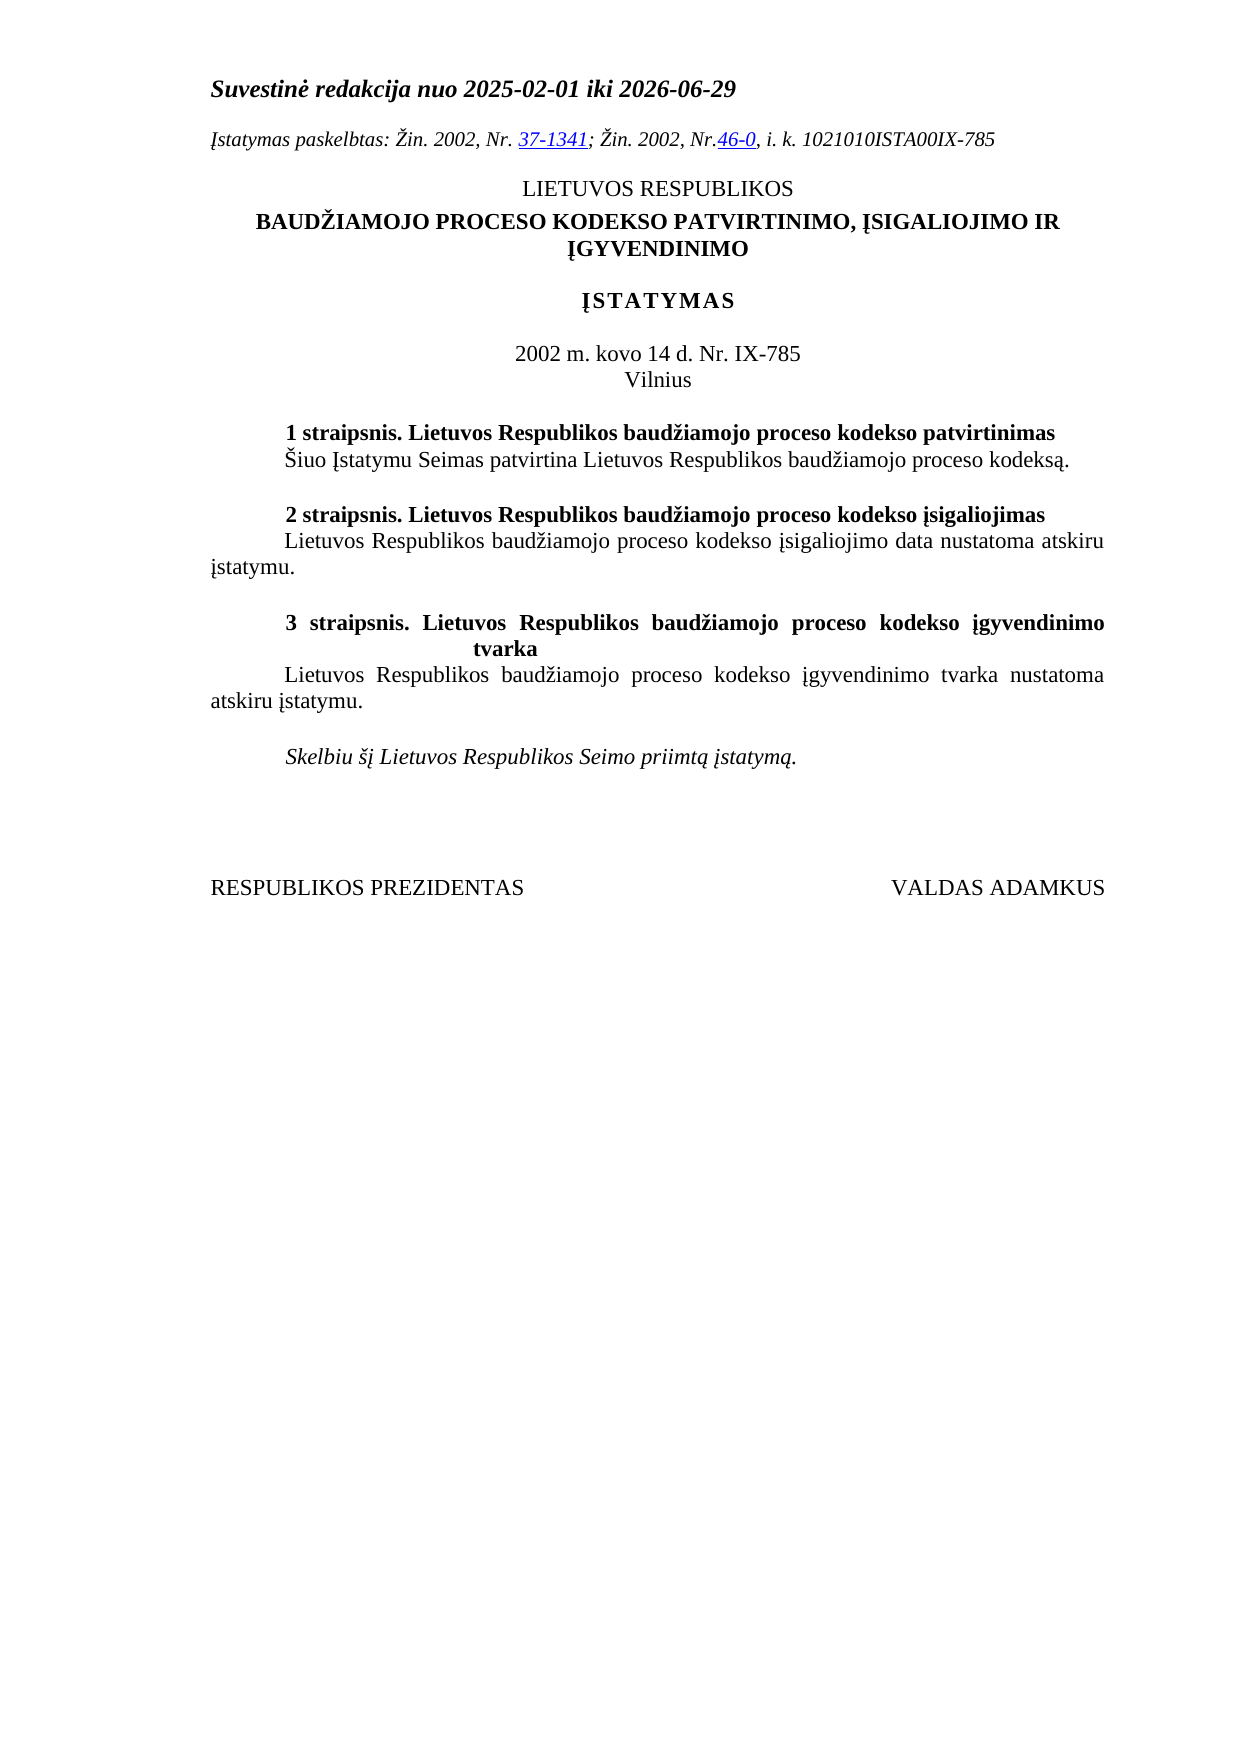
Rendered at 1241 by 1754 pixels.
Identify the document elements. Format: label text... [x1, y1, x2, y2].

text Lietuvos Respublikos baudžiamojo proceso kodekso įgyvendinimo tvarka nustatoma atskiru įstatymu. [210, 661, 1105, 714]
text 2 straipsnis. Lietuvos Respublikos baudžiamojo proceso kodekso įsigaliojimas [285, 501, 1105, 527]
text Lietuvos Respublikos baudžiamojo proceso kodekso įsigaliojimo data nustatoma atskiru įstatymu. [210, 527, 1105, 580]
text LIETUVOS RESPUBLIKOS [210, 175, 1105, 201]
text Įstatymas paskelbtas: Žin. 2002, Nr. 37-1341; Žin. 2002, Nr.46-0, i. k. 1021010ISTA00IX-785 [210, 127, 1105, 151]
text ĮSTATYMAS [210, 287, 1105, 314]
text BAUDŽIAMOJO PROCESO KODEKSO PATVIRTINIMO, ĮSIGALIOJIMO IR ĮGYVENDINIMO [210, 208, 1105, 261]
text RESPUBLIKOS PREZIDENTAS VALDAS ADAMKUS [210, 874, 1105, 901]
text 2002 m. kovo 14 d. Nr. IX-785 Vilnius [210, 340, 1105, 393]
text Skelbiu šį Lietuvos Respublikos Seimo priimtą įstatymą. [210, 743, 1105, 769]
text Suvestinė redakcija nuo 2025-02-01 iki 2026-06-29 [210, 74, 1105, 103]
text 1 straipsnis. Lietuvos Respublikos baudžiamojo proceso kodekso patvirtinimas [285, 419, 1105, 446]
text Šiuo Įstatymu Seimas patvirtina Lietuvos Respublikos baudžiamojo proceso kodeksą. [210, 446, 1105, 472]
text 3 straipsnis. Lietuvos Respublikos baudžiamojo proceso kodekso įgyvendinimo tvarka [285, 608, 1105, 661]
